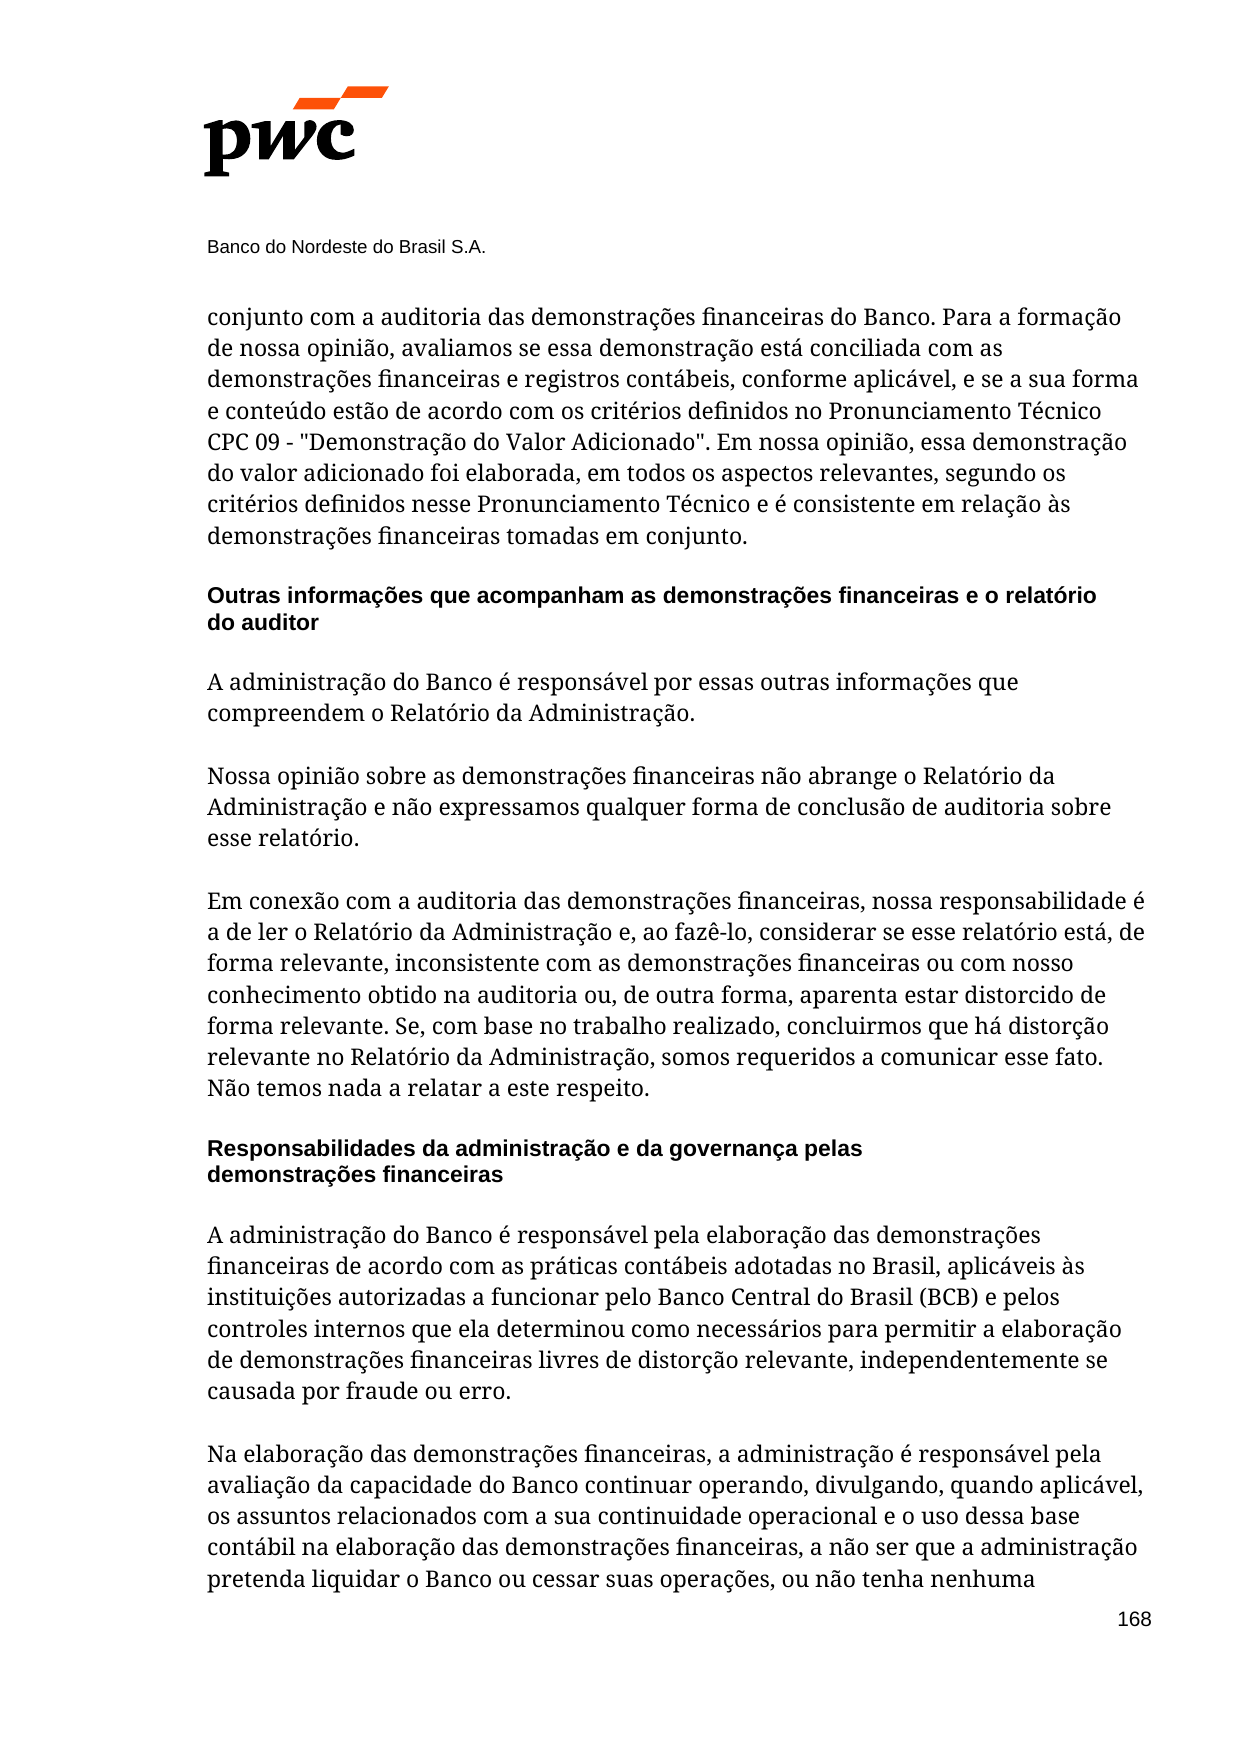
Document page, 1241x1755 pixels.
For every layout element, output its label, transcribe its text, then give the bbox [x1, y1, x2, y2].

text Outras informações que acompanham as demonstrações financeiras e o relatório do auditor [207, 582, 1152, 635]
text Nossa opinião sobre as demonstrações financeiras não abrange o Relatório da Administração e não expressamos qualquer forma de conclusão de auditoria sobre esse relatório. [207, 760, 1152, 854]
text A administração do Banco é responsável por essas outras informações que compreendem o Relatório da Administração. [207, 666, 1152, 729]
text Na elaboração das demonstrações financeiras, a administração é responsável pela avaliação da capacidade do Banco continuar operando, divulgando, quando aplicável, os assuntos relacionados com a sua continuidade operacional e o uso dessa base contábil na elaboração das demonstrações financeiras, a não ser que a administração pretenda liquidar o Banco ou cessar suas operações, ou não tenha nenhuma [207, 1438, 1152, 1594]
text Responsabilidades da administração e da governança pelas demonstrações financeiras [207, 1135, 1152, 1188]
text conjunto com a auditoria das demonstrações financeiras do Banco. Para a formação de nossa opinião, avaliamos se essa demonstração está conciliada com as demonstrações financeiras e registros contábeis, conforme aplicável, e se a sua forma e conteúdo estão de acordo com os critérios definidos no Pronunciamento Técnico CPC 09 - "Demonstração do Valor Adicionado". Em nossa opinião, essa demonstração do valor adicionado foi elaborada, em todos os aspectos relevantes, segundo os critérios definidos nesse Pronunciamento Técnico e é consistente em relação às demonstrações financeiras tomadas em conjunto. [207, 301, 1152, 551]
text Em conexão com a auditoria das demonstrações financeiras, nossa responsabilidade é a de ler o Relatório da Administração e, ao fazê-lo, considerar se esse relatório está, de forma relevante, inconsistente com as demonstrações financeiras ou com nosso conhecimento obtido na auditoria ou, de outra forma, aparenta estar distorcido de forma relevante. Se, com base no trabalho realizado, concluirmos que há distorção relevante no Relatório da Administração, somos requeridos a comunicar esse fato. Não temos nada a relatar a este respeito. [207, 885, 1152, 1104]
text A administração do Banco é responsável pela elaboração das demonstrações financeiras de acordo com as práticas contábeis adotadas no Brasil, aplicáveis às instituições autorizadas a funcionar pelo Banco Central do Brasil (BCB) e pelos controles internos que ela determinou como necessários para permitir a elaboração de demonstrações financeiras livres de distorção relevante, independentemente se causada por fraude ou erro. [207, 1219, 1152, 1406]
